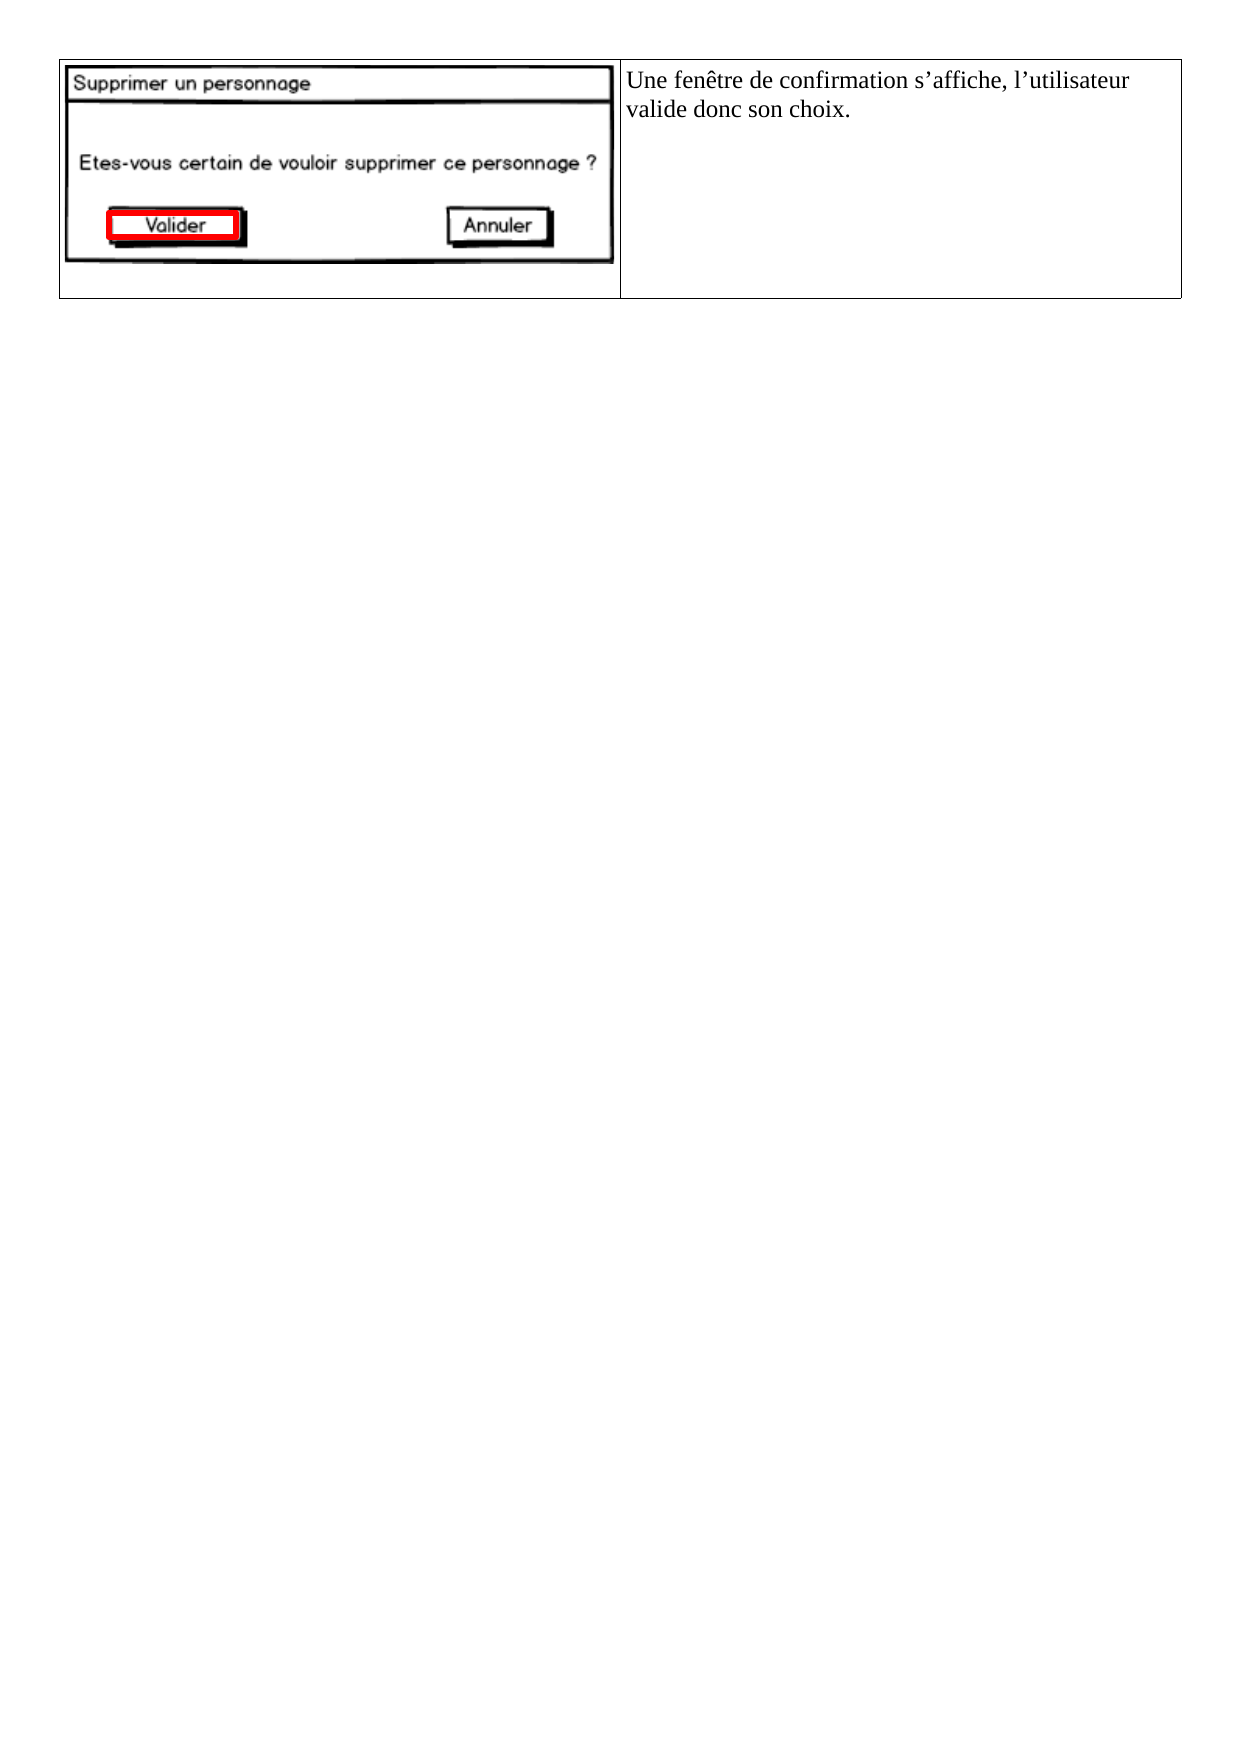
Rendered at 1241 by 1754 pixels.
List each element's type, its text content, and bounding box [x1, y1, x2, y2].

table_cell [60, 60, 620, 298]
table_cell Une fenêtre de confirmation s’affiche, l’utilisateur valide donc son choix. [621, 60, 1181, 298]
picture [64, 65, 615, 264]
